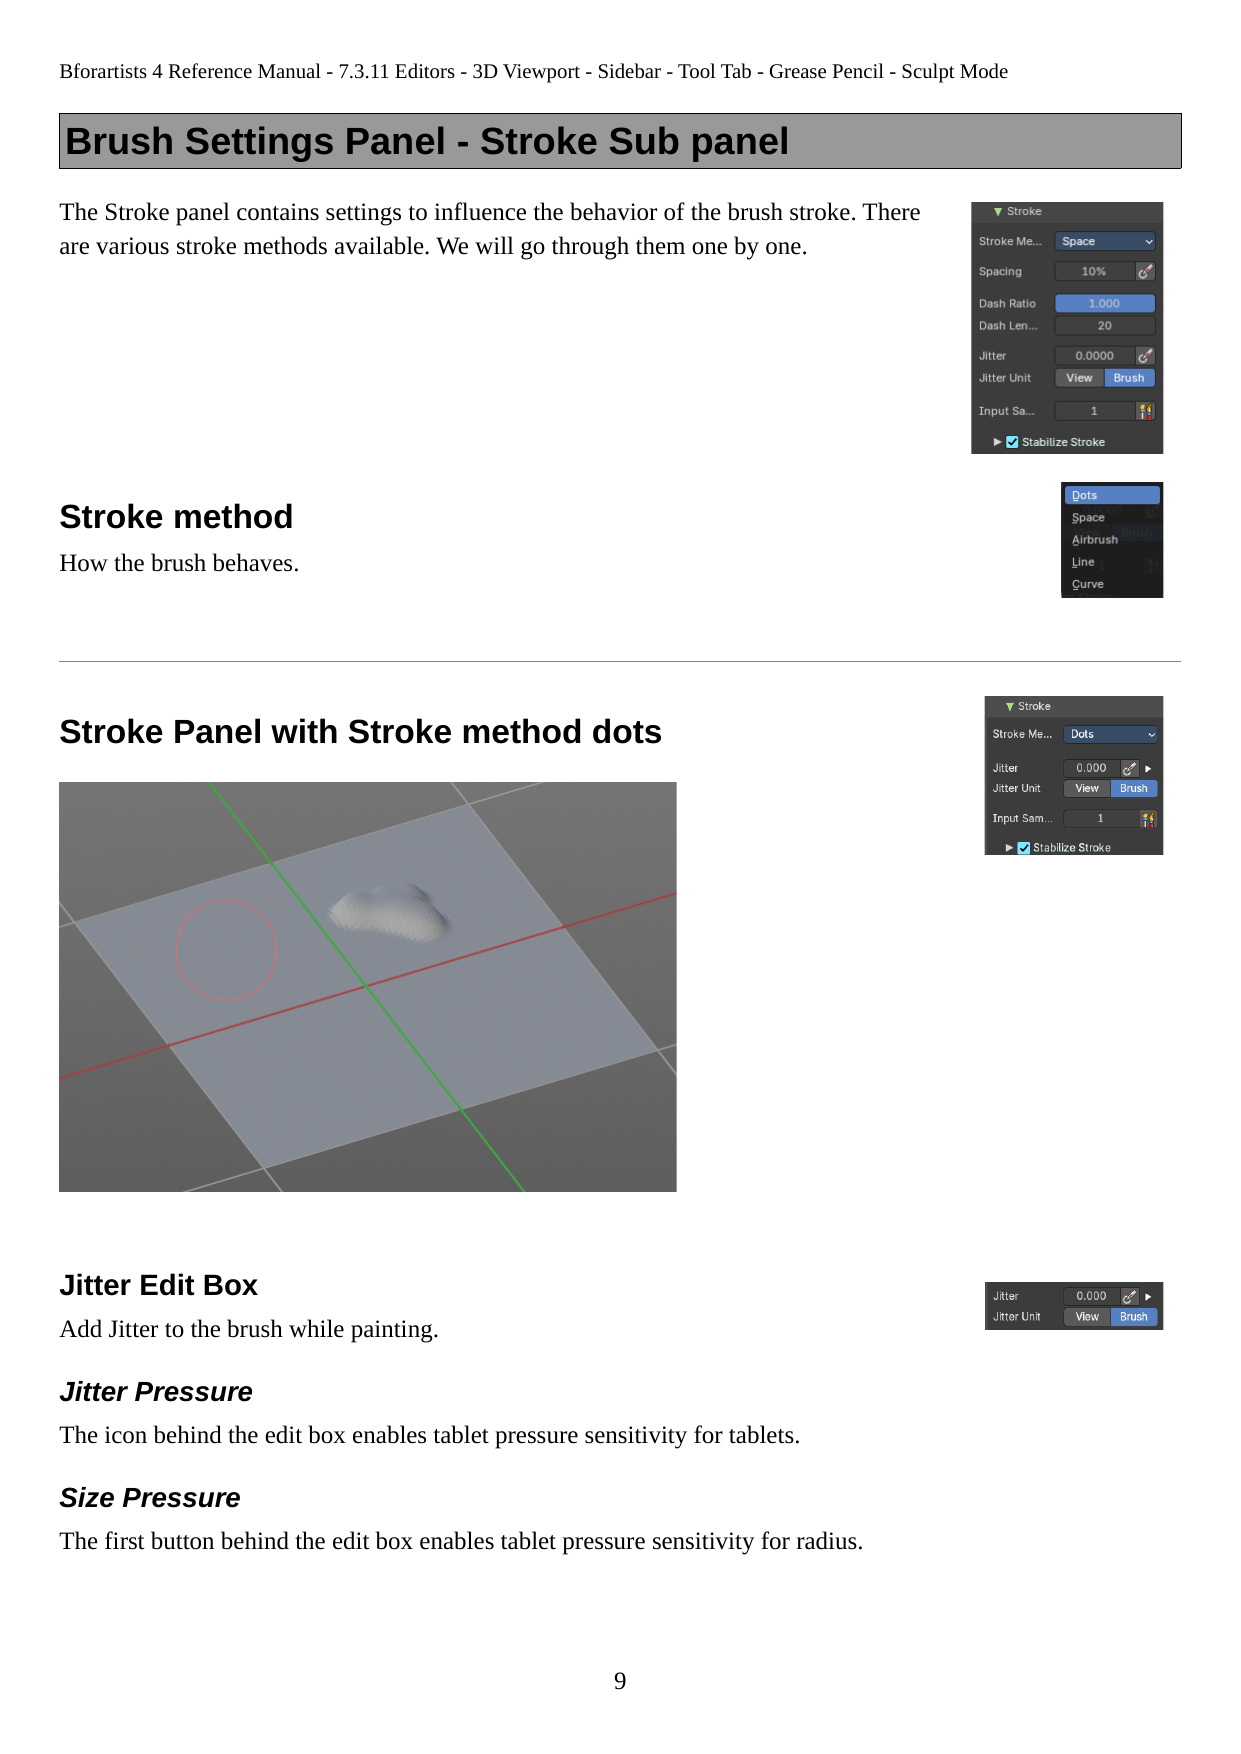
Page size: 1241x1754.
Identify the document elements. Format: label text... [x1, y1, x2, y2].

picture [985, 1282, 1164, 1330]
subtitle Size Pressure [59, 1482, 1181, 1513]
subtitle Stroke Panel with Stroke method dots [59, 712, 984, 750]
picture [971, 202, 1164, 454]
picture [1061, 482, 1164, 598]
text The first button behind the edit box enables tablet pressure sensitivity for radius. [59, 1526, 1181, 1555]
text The Stroke panel contains settings to influence the behavior of the brush stroke. There are various stroke methods available. We will go through them one by one. [59, 197, 1181, 260]
table_header Brush Settings Panel - Stroke Sub panel [60, 114, 1181, 168]
picture [984, 696, 1164, 855]
text How the brush behaves. [59, 548, 1061, 577]
text Add Jitter to the brush while painting. [59, 1314, 1181, 1343]
subtitle Jitter Pressure [59, 1376, 1181, 1408]
text The icon behind the edit box enables tablet pressure sensitivity for tablets. [59, 1420, 1181, 1449]
picture [59, 782, 677, 1192]
subtitle Stroke method [59, 497, 1061, 536]
subtitle [1164, 497, 1181, 536]
text [1164, 548, 1181, 577]
subtitle Jitter Edit Box [59, 1268, 1181, 1302]
